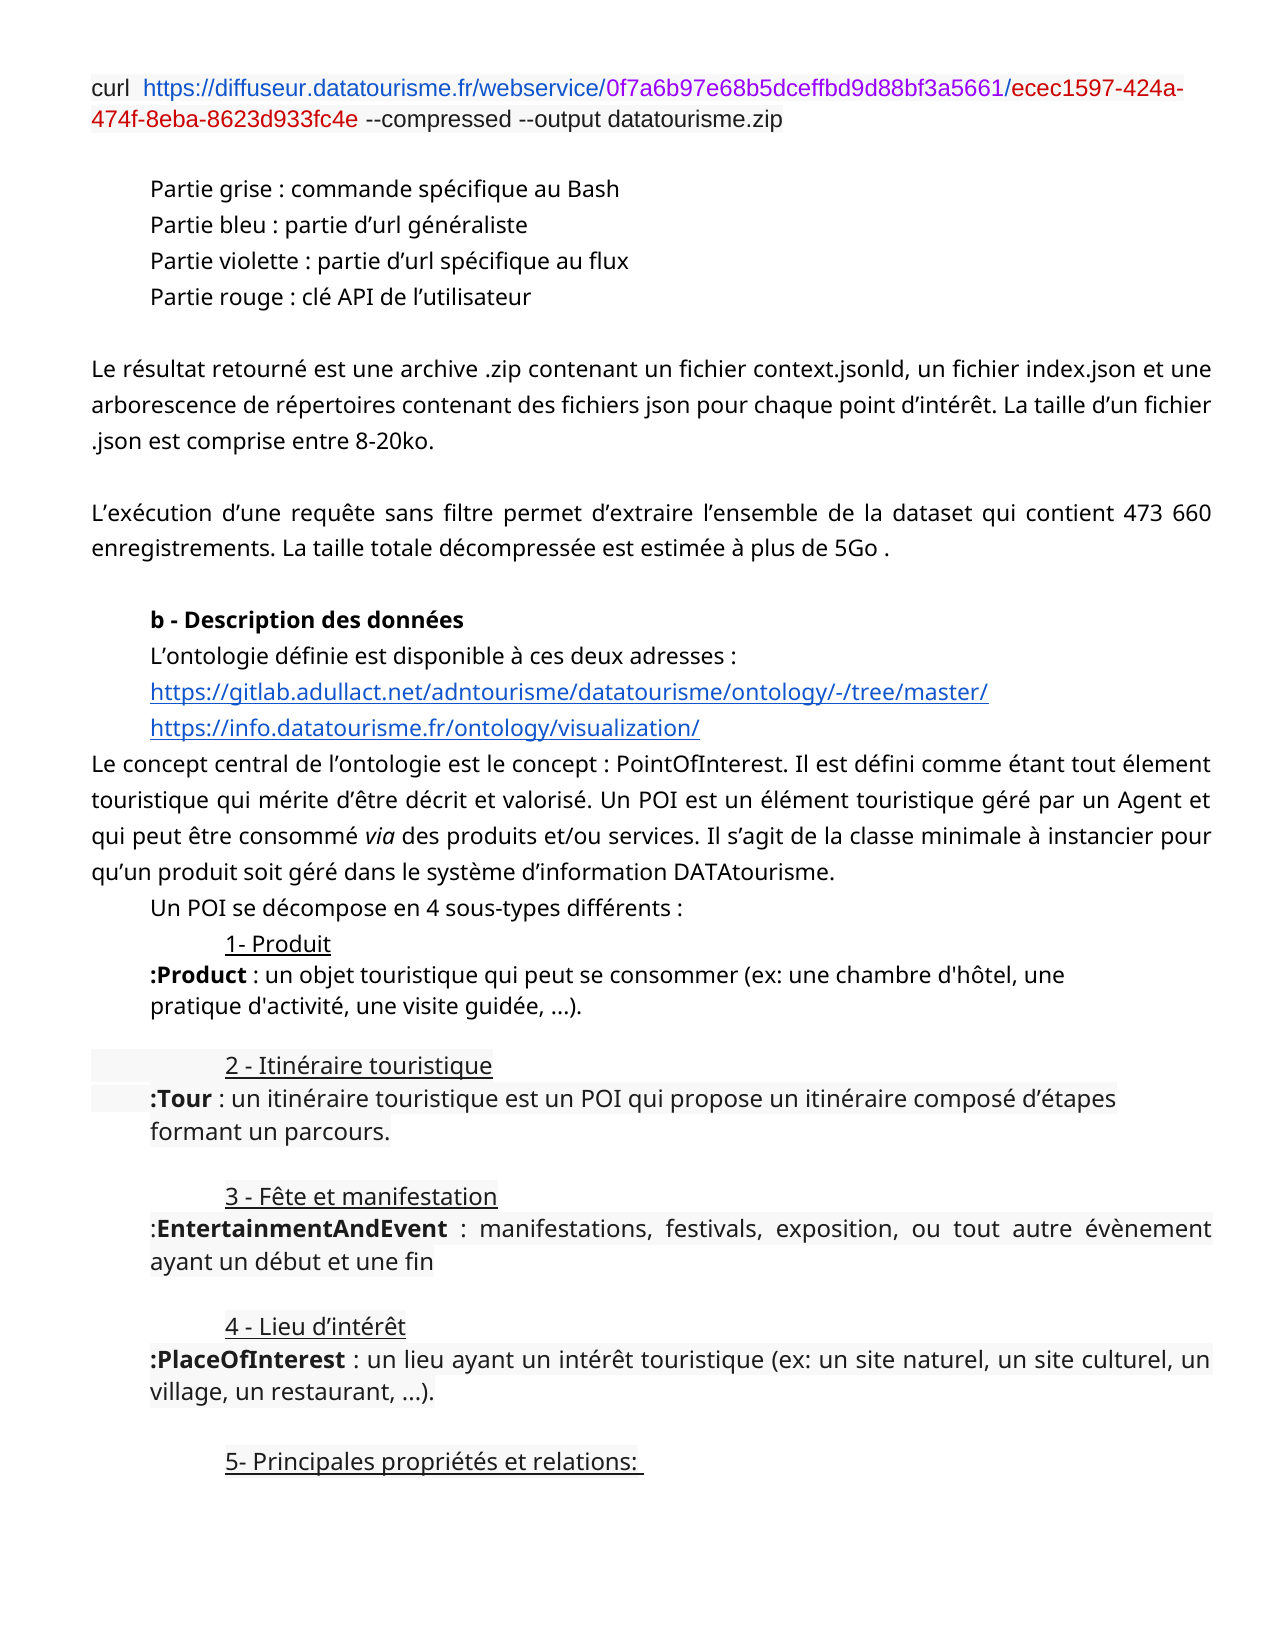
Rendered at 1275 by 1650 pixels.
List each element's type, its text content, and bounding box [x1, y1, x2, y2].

text :Tour : un itinéraire touristique est un POI qui propose un itinéraire composé d’étapes [91, 1082, 1213, 1114]
text b - Description des données [91, 604, 1213, 636]
text formant un parcours. [91, 1114, 1213, 1147]
text 3 - Fête et manifestation [166, 1179, 1213, 1212]
text Partie rouge : clé API de l’utilisateur [91, 281, 1213, 312]
text Partie grise : commande spécifique au Bash [91, 173, 1213, 204]
text :EntertainmentAndEvent : manifestations, festivals, exposition, ou tout autre évènement ayant un début et une fin [150, 1212, 1213, 1277]
text :Product : un objet touristique qui peut se consommer (ex: une chambre d'hôtel, une [91, 959, 1213, 990]
text Le résultat retourné est une archive .zip contenant un fichier context.jsonld, un fichier index.json et une arborescence de répertoires contenant des fichiers json pour chaque point d’intérêt. La taille d’un fichier .json est comprise entre 8-20ko. [91, 353, 1213, 456]
text :PlaceOfInterest : un lieu ayant un intérêt touristique (ex: un site naturel, un site culturel, un village, un restaurant, ...). [150, 1342, 1213, 1408]
text 4 - Lieu d’intérêt [150, 1310, 1213, 1342]
text Partie bleu : partie d’url généraliste [91, 209, 1213, 240]
text Un POI se décompose en 4 sous-types différents : [91, 892, 1213, 923]
text curl https://diffuseur.datatourisme.fr/webservice/0f7a6b97e68b5dceffbd9d88bf3a5661/ecec1597-424a-474f-8eba-8623d933fc4e --compressed --output datatourisme.zip [91, 74, 1213, 133]
text https://info.datatourisme.fr/ontology/visualization/ [91, 712, 1213, 743]
text 1- Produit [91, 928, 1213, 959]
text L’exécution d’une requête sans filtre permet d’extraire l’ensemble de la dataset qui contient 473 660 enregistrements. La taille totale décompressée est estimée à plus de 5Go . [91, 496, 1213, 564]
text https://gitlab.adullact.net/adntourisme/datatourisme/ontology/-/tree/master/ [91, 676, 1213, 707]
text Le concept central de l’ontologie est le concept : PointOfInterest. Il est défini comme étant tout élement touristique qui mérite d’être décrit et valorisé. Un POI est un élément touristique géré par un Agent et qui peut être consommé via des produits et/ou services. Il s’agit de la classe minimale à instancier pour qu’un produit soit géré dans le système d’information DATAtourisme. [91, 748, 1213, 887]
text 2 - Itinéraire touristique [91, 1049, 1213, 1082]
text pratique d'activité, une visite guidée, ...). [91, 990, 1213, 1021]
text Partie violette : partie d’url spécifique au flux [91, 245, 1213, 276]
text L’ontologie définie est disponible à ces deux adresses : [91, 640, 1213, 671]
text 5- Principales propriétés et relations: [150, 1445, 1213, 1478]
